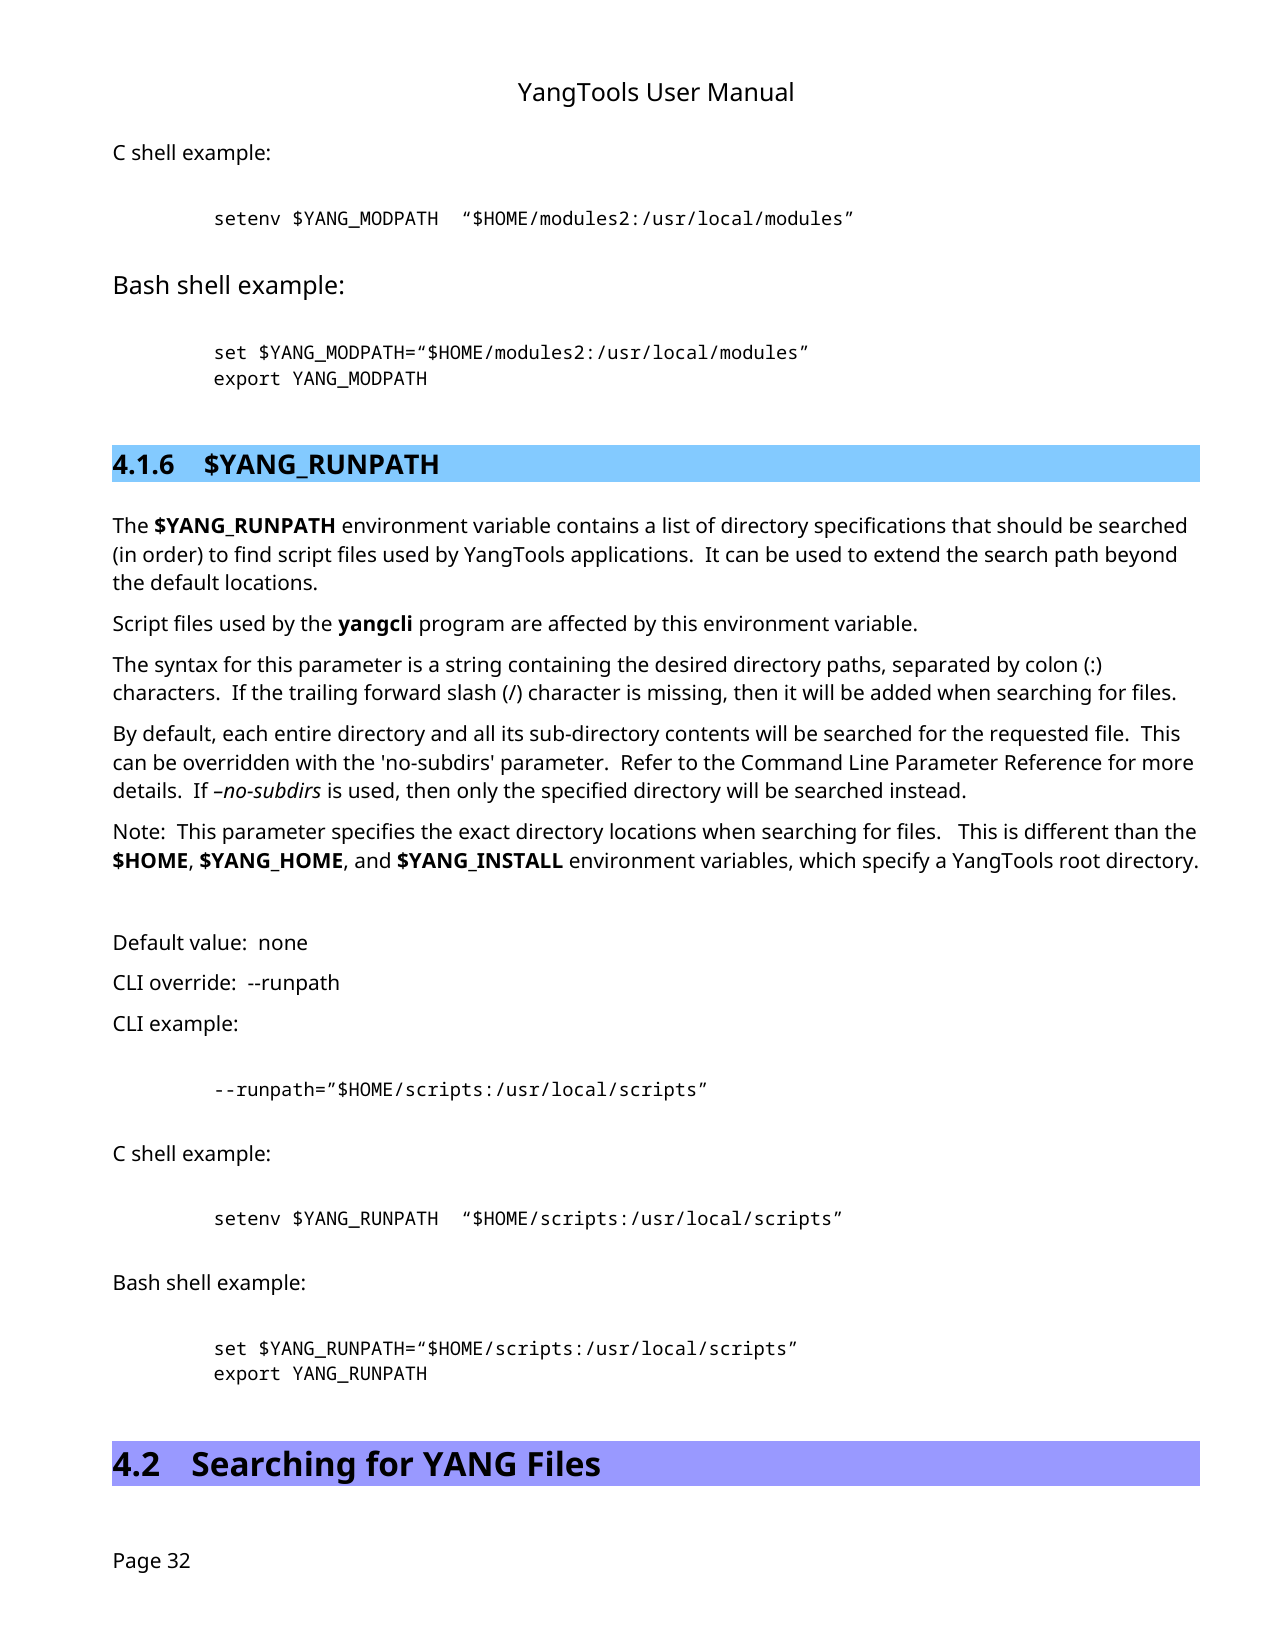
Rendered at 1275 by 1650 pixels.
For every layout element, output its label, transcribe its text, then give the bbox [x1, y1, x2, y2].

text Note: This parameter specifies the exact directory locations when searching for files. This is different than the $HOME, $YANG_HOME, and $YANG_INSTALL environment variables, which specify a YangTools root directory. [112, 817, 1200, 874]
text Script files used by the yangcli program are affected by this environment variable. [112, 609, 1200, 638]
text set $YANG_RUNPATH=“$HOME/scripts:/usr/local/scripts” export YANG_RUNPATH [139, 1309, 1200, 1411]
text setenv $YANG_MODPATH “$HOME/modules2:/usr/local/modules” [139, 179, 1200, 256]
subtitle Searching for YANG Files [112, 1441, 1200, 1486]
text set $YANG_MODPATH=“$HOME/modules2:/usr/local/modules” export YANG_MODPATH [139, 314, 1200, 416]
text CLI example: [112, 1009, 1200, 1038]
text By default, each entire directory and all its sub-directory contents will be searched for the requested file. This can be overridden with the 'no-subdirs' parameter. Refer to the Command Line Parameter Reference for more details. If –no-subdirs is used, then only the specified directory will be searched instead. [112, 719, 1200, 805]
text C shell example: [112, 138, 1200, 167]
text Bash shell example: [112, 268, 1200, 302]
text setenv $YANG_RUNPATH “$HOME/scripts:/usr/local/scripts” [139, 1180, 1200, 1256]
text CLI override: --runpath [112, 968, 1200, 997]
text Default value: none [112, 928, 1200, 956]
text --runpath=”$HOME/scripts:/usr/local/scripts” [139, 1050, 1200, 1127]
text C shell example: [112, 1139, 1200, 1167]
text The syntax for this parameter is a string containing the desired directory paths, separated by colon (:) characters. If the trailing forward slash (/) character is missing, then it will be added when searching for files. [112, 650, 1200, 707]
text Bash shell example: [112, 1268, 1200, 1297]
text The $YANG_RUNPATH environment variable contains a list of directory specifications that should be searched (in order) to find script files used by YangTools applications. It can be used to extend the search path beyond the default locations. [112, 511, 1200, 597]
subtitle $YANG_RUNPATH [112, 445, 1200, 482]
